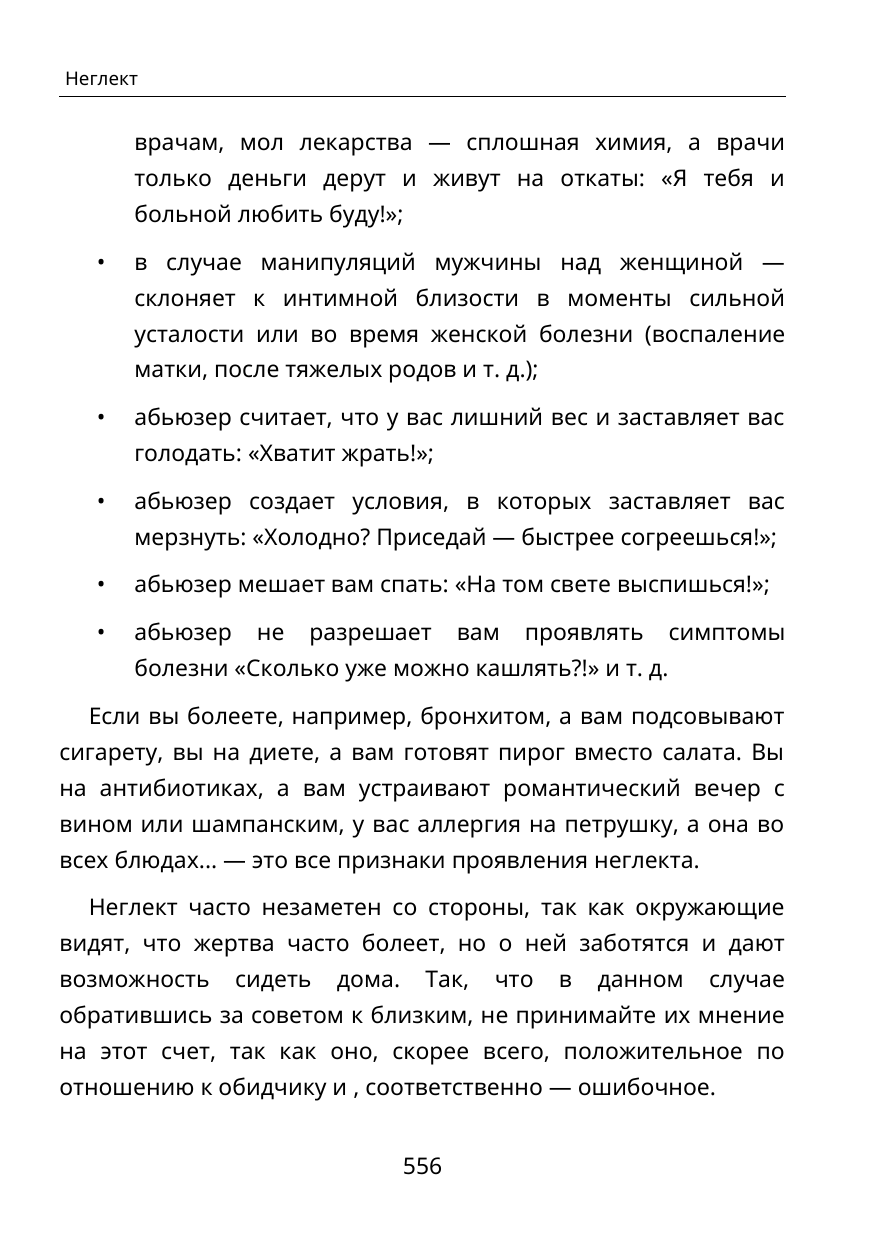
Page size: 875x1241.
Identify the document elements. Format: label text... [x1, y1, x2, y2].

list в случае манипуляций мужчины над женщиной — склоняет к интимной близости в моменты сильной усталости или во время женской болезни (воспаление матки, после тяжелых родов и т. д.); [97, 246, 786, 385]
list абьюзер создает условия, в которых заставляет вас мерзнуть: «Холодно? Приседай — быстрее согреешься!»; [97, 485, 786, 552]
text Если вы болеете, например, бронхитом, а вам подсовывают сигарету, вы на диете, а вам готовят пирог вместо салата. Вы на антибиотиках, а вам устраивают романтический вечер с вином или шампанским, у вас аллергия на петрушку, а она во всех блюдах... — это все признаки проявления неглекта. [59, 700, 786, 875]
list абьюзер мешает вам спать: «На том свете выспишься!»; [97, 568, 786, 600]
list абьюзер считает, что у вас лишний вес и заставляет вас голодать: «Хватит жрать!»; [97, 401, 786, 468]
list врачам, мол лекарства — сплошная химия, а врачи только деньги дерут и живут на откаты: «Я тебя и больной любить буду!»; [97, 126, 786, 229]
list абьюзер не разрешает вам проявлять симптомы болезни «Сколько уже можно кашлять?!» и т. д. [97, 616, 786, 683]
text Неглект часто незаметен со стороны, так как окружающие видят, что жертва часто болеет, но о ней заботятся и дают возможность сидеть дома. Так, что в данном случае обратившись за советом к близким, не принимайте их мнение на этот счет, так как оно, скорее всего, положительное по отношению к обидчику и , соответственно — ошибочное. [59, 891, 786, 1102]
